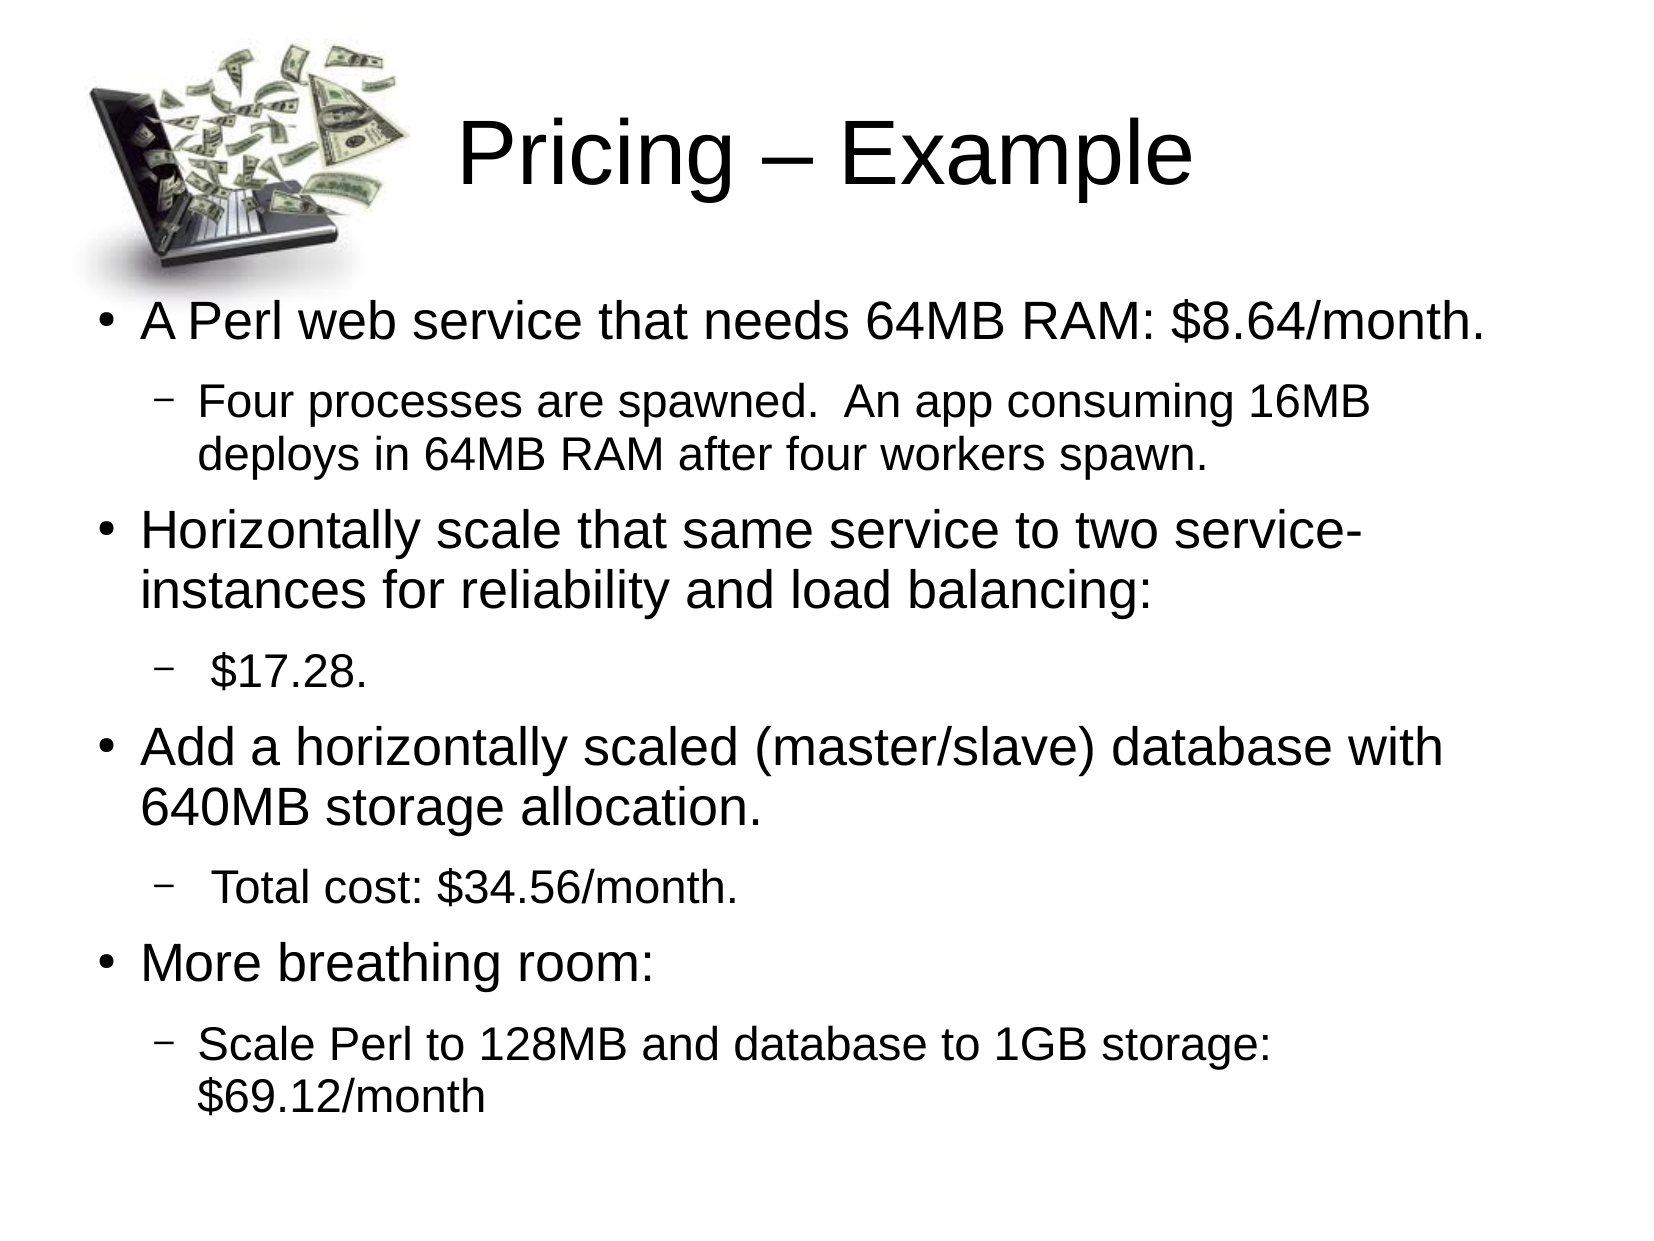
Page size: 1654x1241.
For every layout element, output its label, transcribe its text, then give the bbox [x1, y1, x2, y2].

title Pricing – Example [82, 49, 1571, 257]
picture [60, 1, 436, 331]
list A Perl web service that needs 64MB RAM: $8.64/month. Four processes are spawned. An app consuming 16MB deploys in 64MB RAM after four workers spawn. Horizontally scale that same service to two service-instances for reliability and load balancing: $17.28. Add a horizontally scaled (master/slave) database with 640MB storage allocation. Total cost: $34.56/month. More breathing room: Scale Perl to 128MB and database to 1GB storage: $69.12/month [82, 290, 1538, 1126]
